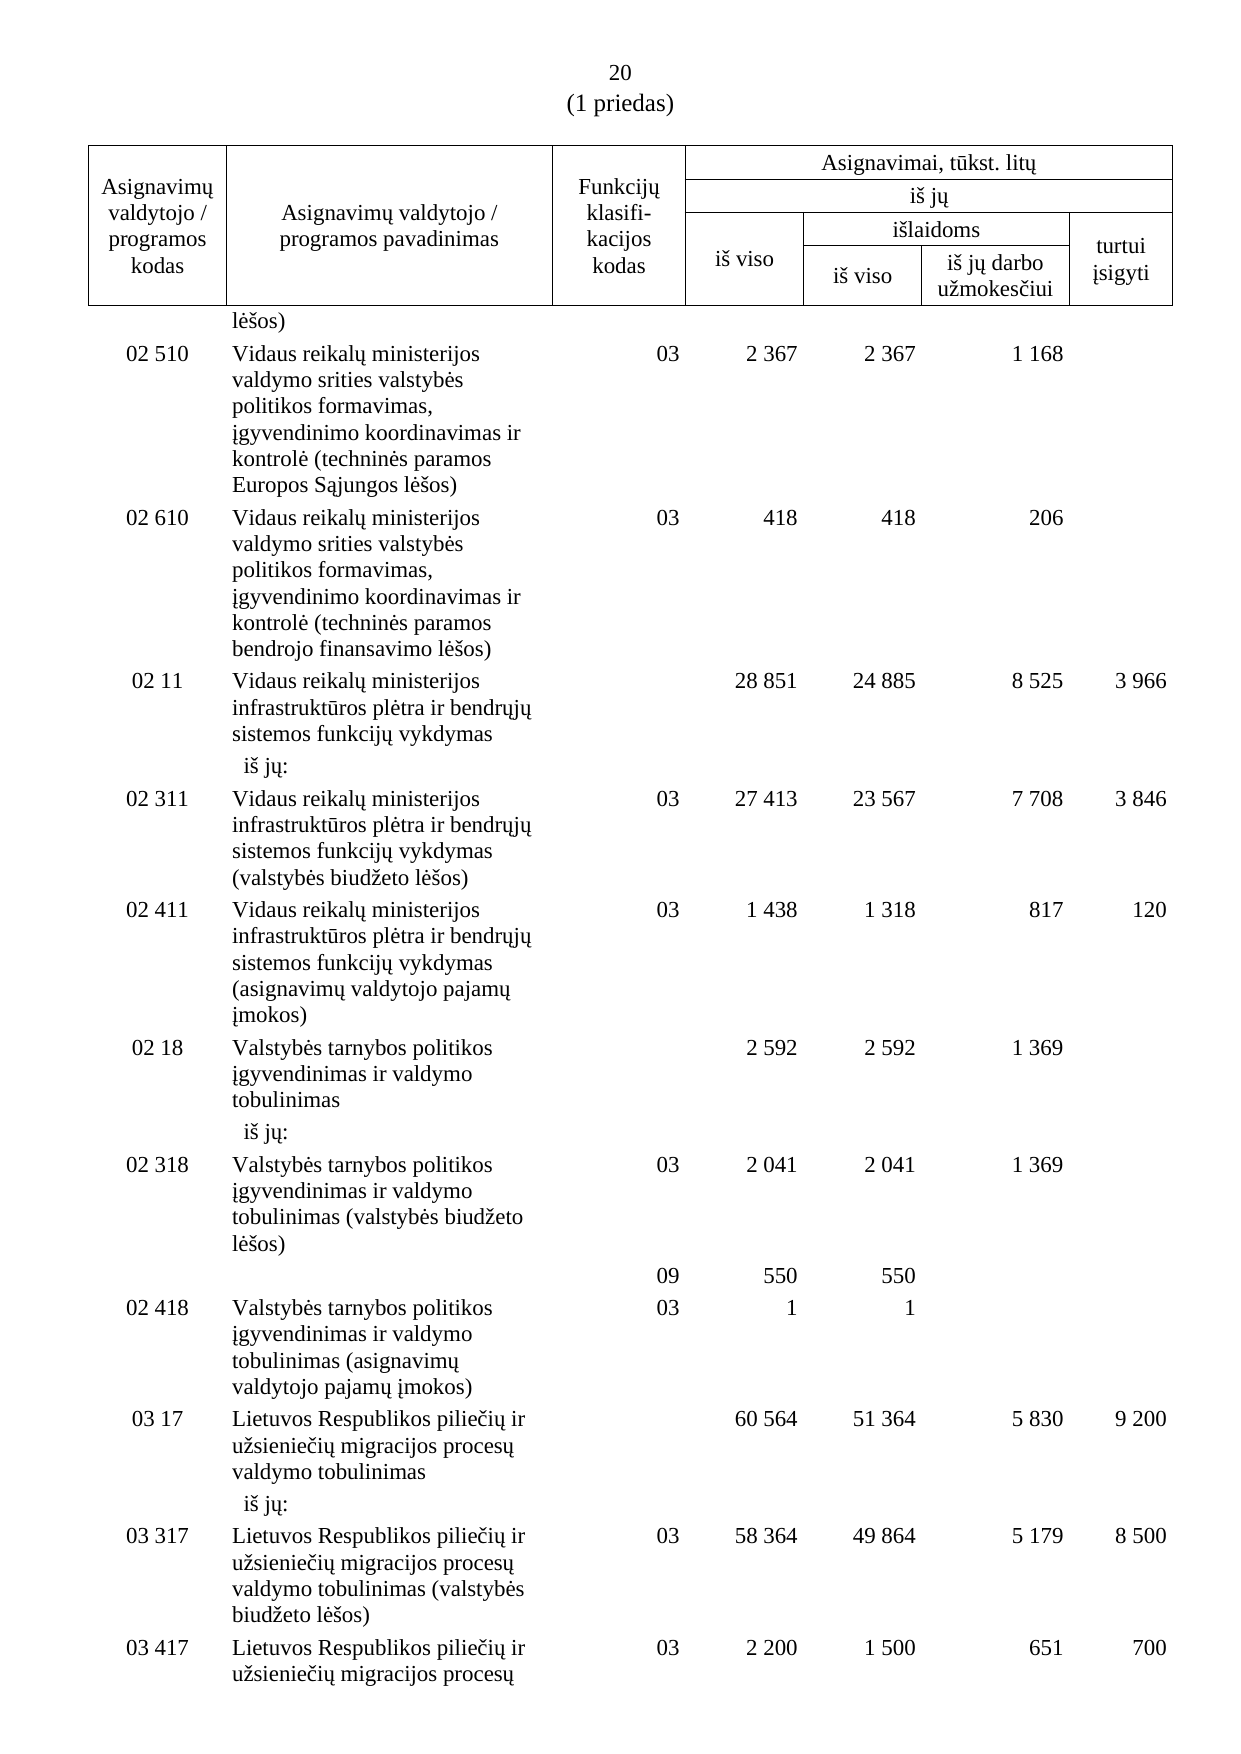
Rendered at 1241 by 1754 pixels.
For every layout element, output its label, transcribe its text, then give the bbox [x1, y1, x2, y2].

table_cell Valstybės tarnybos politikos įgyvendinimas ir valdymo tobulinimas (valstybės biudžeto lėšos) [226, 1148, 552, 1259]
table_cell 1 318 [803, 893, 921, 1031]
table_header Asignavimai, tūkst. litų [686, 146, 1172, 178]
table_cell [921, 1116, 1069, 1148]
table_cell 03 [553, 1631, 685, 1689]
table_cell 9 200 [1069, 1403, 1172, 1487]
table_header Funkcijų klasifi- kacijos kodas [553, 146, 685, 304]
table_cell [685, 1487, 803, 1519]
table_cell 8 500 [1069, 1520, 1172, 1631]
table_cell Lietuvos Respublikos piliečių ir užsieniečių migracijos procesų [226, 1631, 552, 1689]
table_cell 1 168 [921, 337, 1069, 501]
table_cell [803, 1487, 921, 1519]
table_cell Lietuvos Respublikos piliečių ir užsieniečių migracijos procesų valdymo tobulinimas [226, 1403, 552, 1487]
table_cell 3 966 [1069, 665, 1172, 749]
table_cell 02 18 [89, 1031, 226, 1116]
table_cell iš jų [686, 180, 1172, 212]
table_cell 02 11 [89, 665, 226, 749]
table_cell 2 041 [803, 1148, 921, 1259]
table_cell [1069, 750, 1172, 782]
table_cell 817 [921, 893, 1069, 1031]
table_cell 418 [803, 501, 921, 665]
table_cell [553, 1487, 685, 1519]
table_cell iš jų darbo užmokesčiui [922, 246, 1069, 304]
table_cell Vidaus reikalų ministerijos valdymo srities valstybės politikos formavimas, įgyvendinimo koordinavimas ir kontrolė (techninės paramos bendrojo finansavimo lėšos) [226, 501, 552, 665]
table_cell Vidaus reikalų ministerijos infrastruktūros plėtra ir bendrųjų sistemos funkcijų vykdymas (valstybės biudžeto lėšos) [226, 782, 552, 893]
table_cell [921, 1259, 1069, 1291]
table_cell 02 411 [89, 893, 226, 1031]
table_cell 02 318 [89, 1148, 226, 1259]
table_cell [685, 750, 803, 782]
table_cell [921, 1291, 1069, 1402]
table_cell 23 567 [803, 782, 921, 893]
table_cell 02 610 [89, 501, 226, 665]
table_cell [1069, 1259, 1172, 1291]
table_cell 1 [685, 1291, 803, 1402]
table_cell 2 367 [685, 337, 803, 501]
table_cell 27 413 [685, 782, 803, 893]
table_cell [1069, 306, 1172, 337]
table_cell [1069, 1487, 1172, 1519]
table_cell Valstybės tarnybos politikos įgyvendinimas ir valdymo tobulinimas (asignavimų valdytojo pajamų įmokos) [226, 1291, 552, 1402]
table_cell [1069, 1031, 1172, 1116]
table_cell [89, 1487, 226, 1519]
table_cell 1 369 [921, 1148, 1069, 1259]
table_cell [1069, 1148, 1172, 1259]
table_cell 2 200 [685, 1631, 803, 1689]
table_cell 2 041 [685, 1148, 803, 1259]
table_cell 58 364 [685, 1520, 803, 1631]
table_cell 49 864 [803, 1520, 921, 1631]
table_cell turtui įsigyti [1070, 213, 1172, 304]
table_cell iš jų: [226, 1116, 552, 1148]
table_cell 5 830 [921, 1403, 1069, 1487]
table_cell 1 438 [685, 893, 803, 1031]
table_cell 3 846 [1069, 782, 1172, 893]
table_cell 02 311 [89, 782, 226, 893]
table_cell 03 17 [89, 1403, 226, 1487]
table_cell [553, 665, 685, 749]
table_cell Vidaus reikalų ministerijos valdymo srities valstybės politikos formavimas, įgyvendinimo koordinavimas ir kontrolė (techninės paramos Europos Sąjungos lėšos) [226, 337, 552, 501]
table_cell [921, 750, 1069, 782]
table_cell [921, 1487, 1069, 1519]
table_cell 03 417 [89, 1631, 226, 1689]
table_cell Lietuvos Respublikos piliečių ir užsieniečių migracijos procesų valdymo tobulinimas (valstybės biudžeto lėšos) [226, 1520, 552, 1631]
table_cell 8 525 [921, 665, 1069, 749]
table_cell [803, 750, 921, 782]
table_cell 03 317 [89, 1520, 226, 1631]
table_cell 1 [803, 1291, 921, 1402]
table_cell [803, 1116, 921, 1148]
table_cell [1069, 337, 1172, 501]
table_cell 51 364 [803, 1403, 921, 1487]
table_cell 03 [553, 1291, 685, 1402]
table_cell iš viso [804, 246, 921, 304]
table_cell 03 [553, 1520, 685, 1631]
table_cell 28 851 [685, 665, 803, 749]
table_cell 418 [685, 501, 803, 665]
table_cell 120 [1069, 893, 1172, 1031]
table_cell 03 [553, 501, 685, 665]
table_cell [89, 1116, 226, 1148]
table_cell 2 367 [803, 337, 921, 501]
table_cell 1 369 [921, 1031, 1069, 1116]
table_cell [685, 1116, 803, 1148]
table_header Asignavimų valdytojo / programos kodas [89, 146, 226, 304]
table_cell 1 500 [803, 1631, 921, 1689]
table_cell [553, 1031, 685, 1116]
table_cell 02 510 [89, 337, 226, 501]
table_cell iš viso [686, 213, 803, 304]
table_cell [1069, 1291, 1172, 1402]
table_cell Valstybės tarnybos politikos įgyvendinimas ir valdymo tobulinimas [226, 1031, 552, 1116]
table_cell [89, 1259, 226, 1291]
table_cell [553, 306, 685, 337]
table_cell 2 592 [803, 1031, 921, 1116]
table_cell lėšos) [226, 306, 552, 337]
table_cell [1069, 1116, 1172, 1148]
table_cell 03 [553, 1148, 685, 1259]
table_cell 550 [803, 1259, 921, 1291]
table_cell [553, 1403, 685, 1487]
table_cell Vidaus reikalų ministerijos infrastruktūros plėtra ir bendrųjų sistemos funkcijų vykdymas [226, 665, 552, 749]
table_cell 5 179 [921, 1520, 1069, 1631]
table_cell [89, 306, 226, 337]
table_cell 2 592 [685, 1031, 803, 1116]
table_cell 651 [921, 1631, 1069, 1689]
table_cell [921, 306, 1069, 337]
table_cell [89, 750, 226, 782]
table_cell [553, 1116, 685, 1148]
table_cell 03 [553, 337, 685, 501]
table_cell 09 [553, 1259, 685, 1291]
table_header Asignavimų valdytojo / programos pavadinimas [227, 146, 552, 304]
table_cell iš jų: [226, 750, 552, 782]
table_cell [553, 750, 685, 782]
table_cell [1069, 501, 1172, 665]
table_cell [226, 1259, 552, 1291]
table_cell 03 [553, 782, 685, 893]
table_cell 60 564 [685, 1403, 803, 1487]
table_cell 206 [921, 501, 1069, 665]
table_cell 550 [685, 1259, 803, 1291]
table_cell [803, 306, 921, 337]
table_cell iš jų: [226, 1487, 552, 1519]
table_cell [685, 306, 803, 337]
table_cell 7 708 [921, 782, 1069, 893]
table_cell 02 418 [89, 1291, 226, 1402]
table_cell 03 [553, 893, 685, 1031]
table_cell Vidaus reikalų ministerijos infrastruktūros plėtra ir bendrųjų sistemos funkcijų vykdymas (asignavimų valdytojo pajamų įmokos) [226, 893, 552, 1031]
table_cell išlaidoms [804, 213, 1069, 245]
table_cell 700 [1069, 1631, 1172, 1689]
table_cell 24 885 [803, 665, 921, 749]
